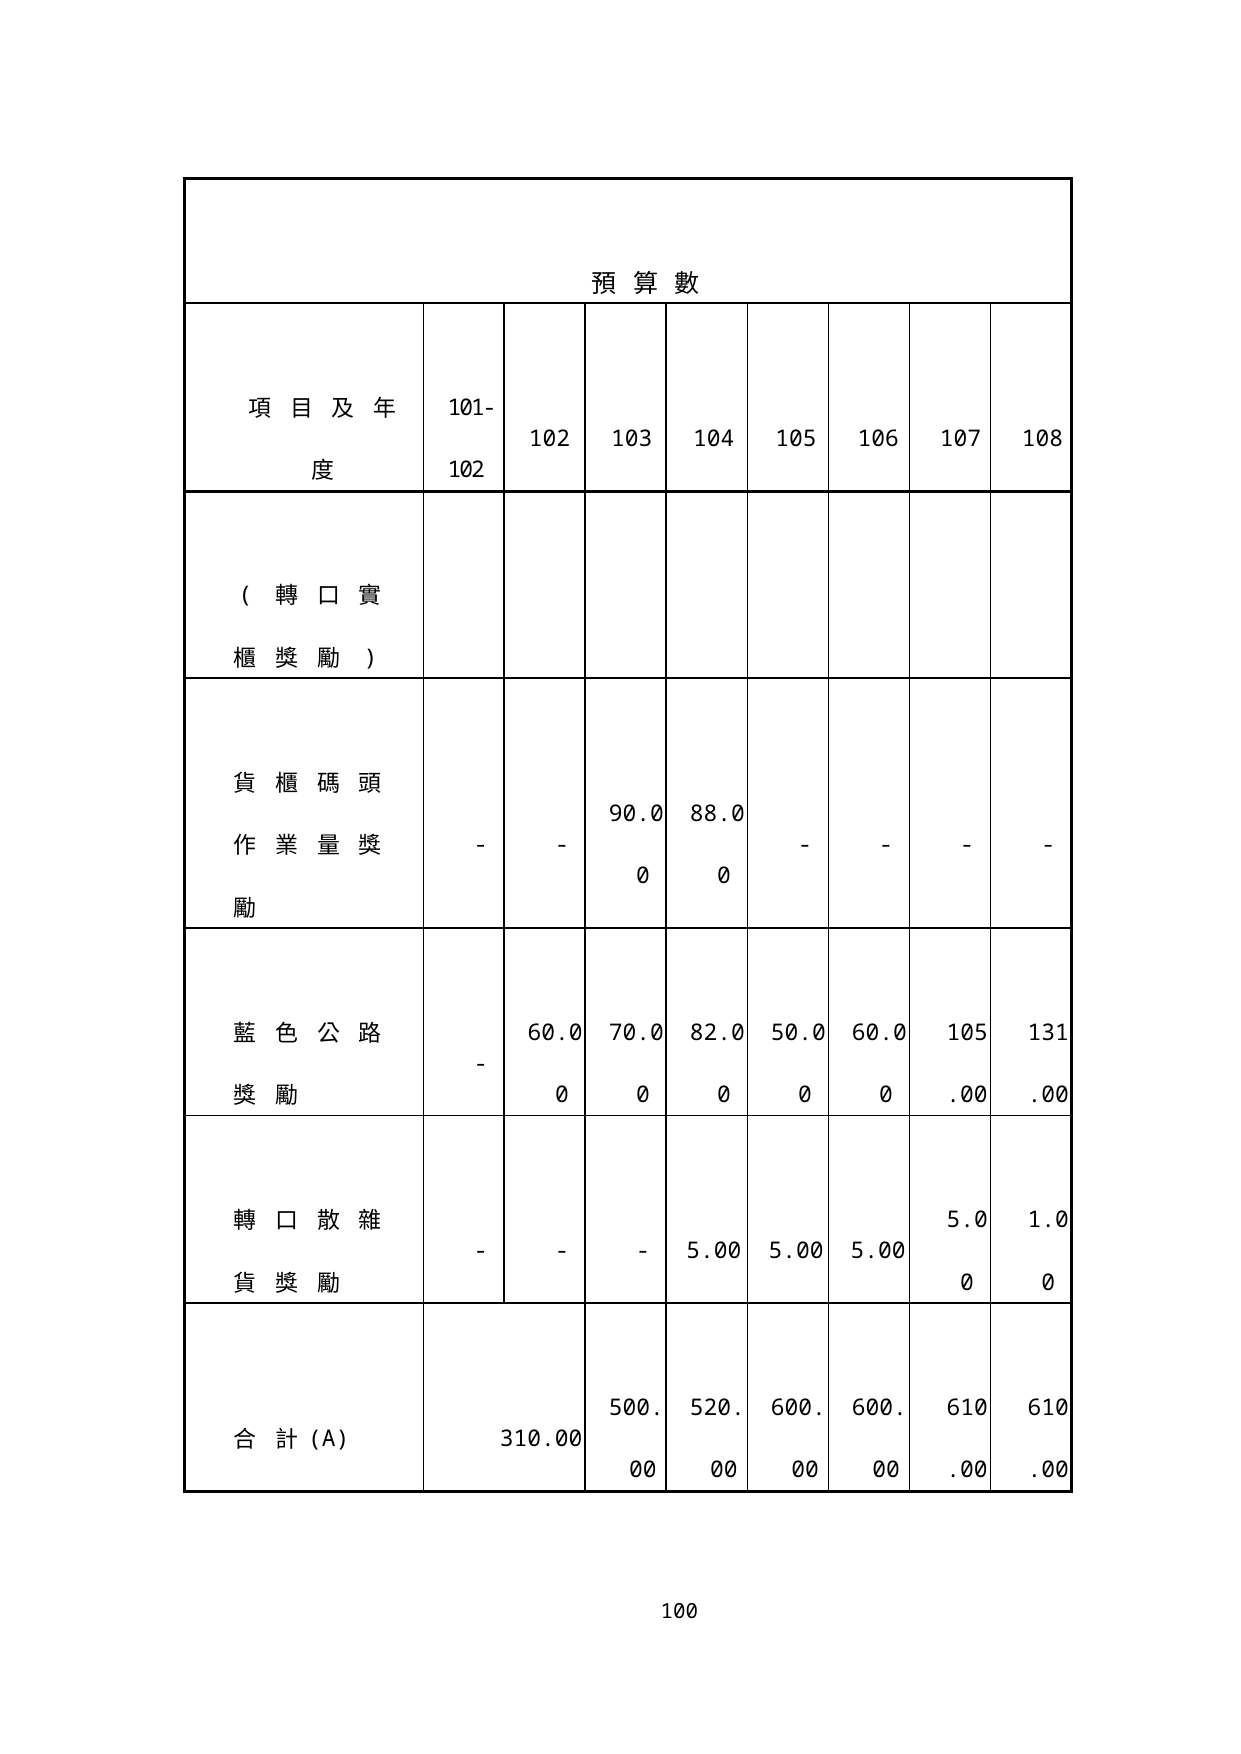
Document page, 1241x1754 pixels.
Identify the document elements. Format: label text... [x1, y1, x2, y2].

table_cell 600.00 [748, 1304, 828, 1490]
table_cell 500.00 [586, 1304, 665, 1490]
table_cell 131.00 [991, 929, 1070, 1115]
table_cell - [586, 1116, 665, 1302]
table_cell - [910, 679, 990, 927]
table_cell 50.00 [748, 929, 828, 1115]
table_cell 105 [748, 304, 828, 490]
table_cell [586, 493, 665, 677]
table_cell - [505, 1116, 584, 1302]
table_cell - [505, 493, 584, 677]
table_cell - [829, 679, 909, 927]
table_cell - [424, 1116, 503, 1302]
table_cell 5.00 [910, 1116, 990, 1302]
table_cell 107 [910, 304, 990, 490]
table_cell 520.00 [667, 1304, 747, 1490]
table_cell 5.00 [829, 1116, 909, 1302]
table_cell 項目及年度 [186, 304, 423, 490]
table_cell 104 [667, 304, 747, 490]
table_cell 88.00 [667, 679, 747, 927]
table_cell 5.00 [667, 1116, 747, 1302]
table_cell 90.00 [586, 679, 665, 927]
table_cell [667, 493, 747, 677]
table_cell 1.00 [991, 1116, 1070, 1302]
table_cell [748, 493, 828, 677]
table_cell 82.00 [667, 929, 747, 1115]
table_cell 101-102 [424, 304, 503, 490]
table_cell 藍色公路獎勵 [186, 929, 423, 1115]
table_cell 106 [829, 304, 909, 490]
table_cell 105.00 [910, 929, 990, 1115]
table_cell 貨櫃碼頭作業量獎勵 [186, 679, 423, 927]
table_cell - [991, 679, 1070, 927]
table_cell 102 [505, 304, 584, 490]
table_cell - [748, 679, 828, 927]
table_cell [829, 493, 909, 677]
table_cell 108 [991, 304, 1070, 490]
table_cell - [505, 679, 584, 927]
table_cell [910, 493, 990, 677]
table_cell - [424, 679, 503, 927]
table_cell 600.00 [829, 1304, 909, 1490]
table_cell - [424, 929, 503, 1115]
table_cell 轉口散雜貨獎勵 [186, 1116, 423, 1302]
table_cell [991, 493, 1070, 677]
table_cell 610.00 [991, 1304, 1070, 1490]
table_cell 310.00 [424, 1304, 584, 1490]
table_cell 60.00 [829, 929, 909, 1115]
table_cell [424, 493, 503, 677]
table_header 預算數 [186, 180, 1070, 302]
table_cell 5.00 [748, 1116, 828, 1302]
table_cell 60.00 [505, 929, 584, 1115]
table_cell (轉口實櫃獎勵) [186, 493, 423, 677]
table_cell 610.00 [910, 1304, 990, 1490]
table_cell 103 [586, 304, 665, 490]
table_cell 合計(A) [186, 1304, 423, 1490]
table_cell 70.00 [586, 929, 665, 1115]
